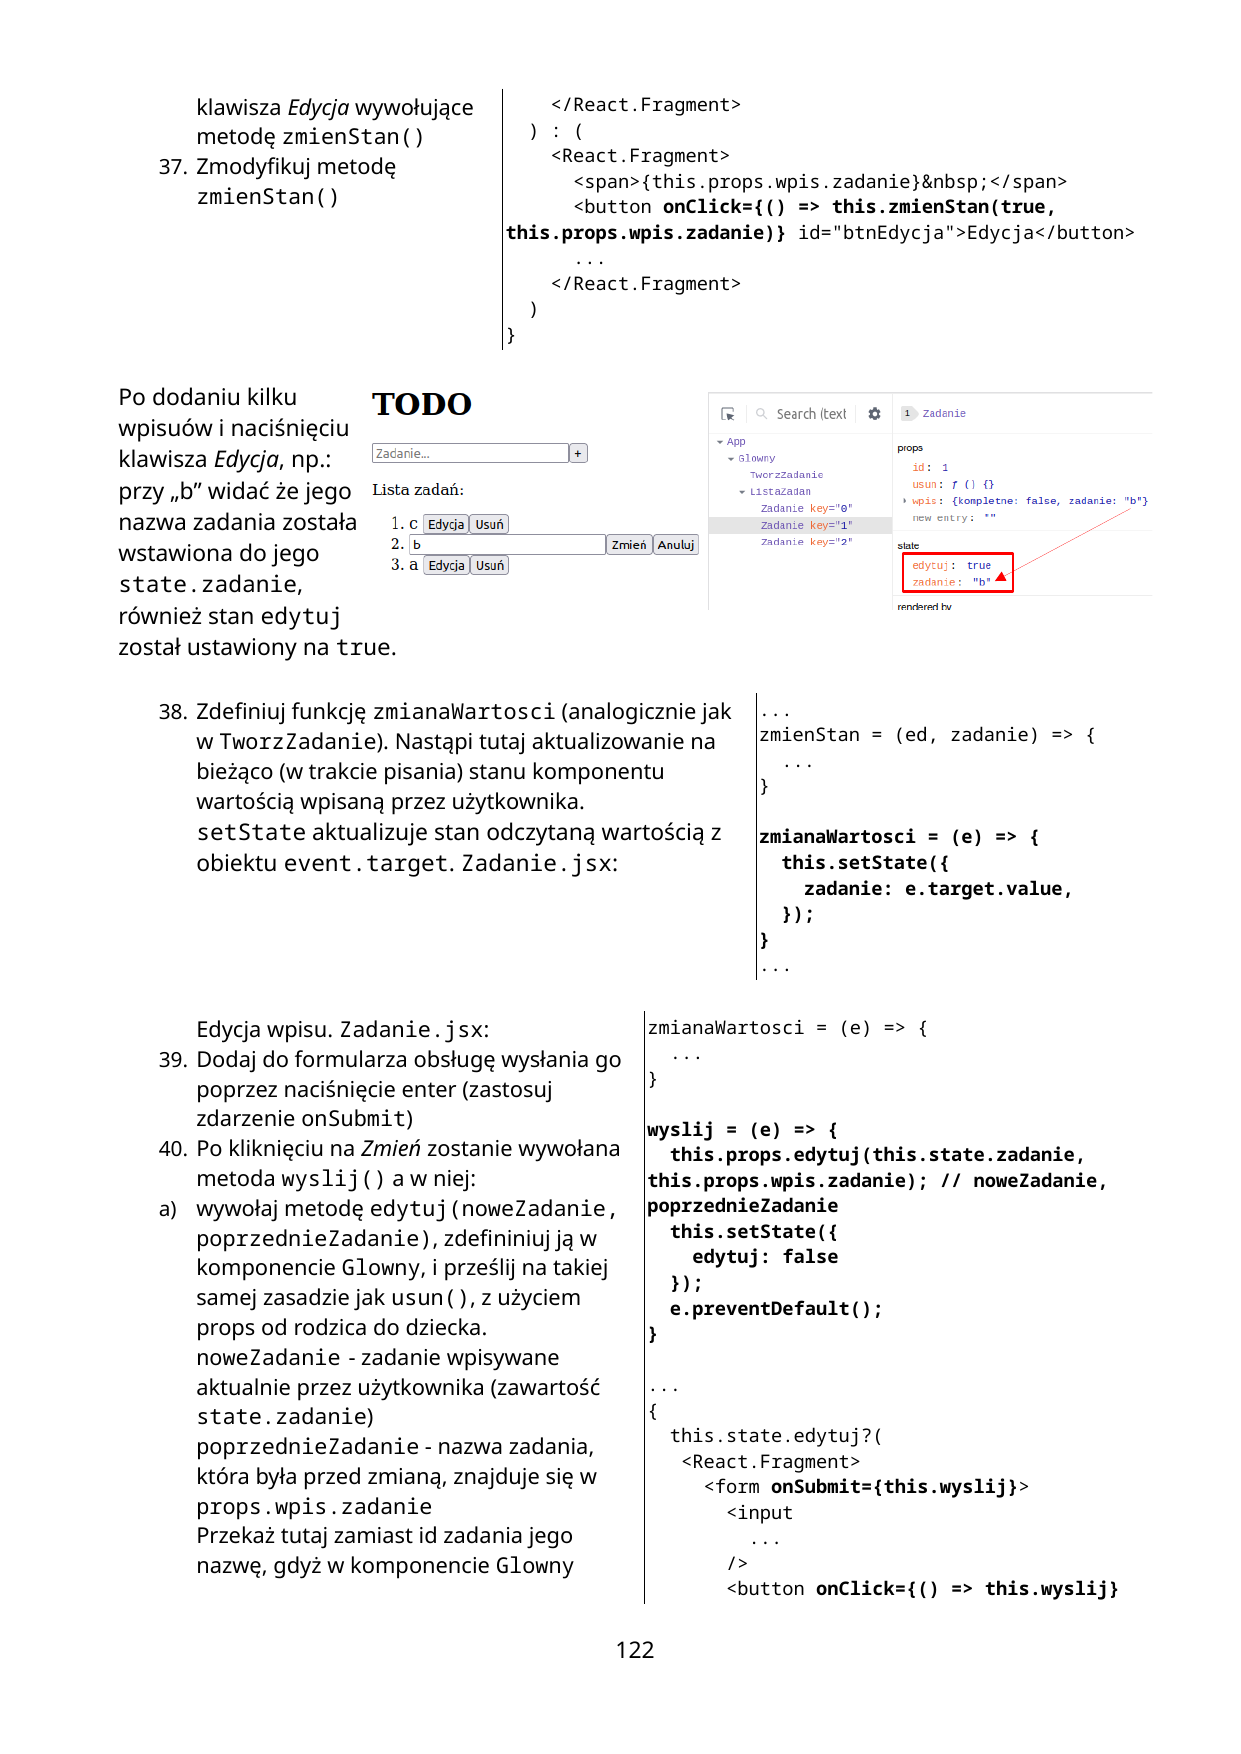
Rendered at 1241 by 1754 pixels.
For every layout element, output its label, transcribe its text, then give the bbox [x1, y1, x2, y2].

text Po dodaniu kilku wpisuów i naciśnięciu klawisza Edycja, np.: przy „b” widać że jego nazwa zadania została wstawiona do jego state.zadanie, również stan edytuj został ustawiony na true. [118, 381, 1152, 662]
table_header Zdefiniuj funkcję zmianaWartosci (analogicznie jak w TworzZadanie). Nastąpi tutaj aktualizowanie na bieżąco (w trakcie pisania) stanu komponentu wartością wpisaną przez użytkownika. setState aktualizuje stan odczytaną wartością z obiektu event.target. Zadanie.jsx: [118, 693, 756, 980]
table_header Edycja wpisu. Zadanie.jsx: Dodaj do formularza obsługę wysłania go poprzez naciśnięcie enter (zastosuj zdarzenie onSubmit) Po kliknięciu na Zmień zostanie wywołana metoda wyslij() a w niej: wywołaj metodę edytuj(noweZadanie, poprzednieZadanie), zdefininiuj ją w komponencie Glowny, i prześlij na takiej samej zasadzie jak usun(), z użyciem props od rodzica do dziecka. noweZadanie - zadanie wpisywane aktualnie przez użytkownika (zawartość state.zadanie) poprzednieZadanie - nazwa zadania, która była przed zmianą, znajduje się w props.wpis.zadanie Przekaż tutaj zamiast id zadania jego nazwę, gdyż w komponencie Glowny [118, 1011, 644, 1604]
table_header klawisza Edycja wywołujące metodę zmienStan() Zmodyfikuj metodę zmienStan() [118, 89, 502, 349]
table_header ... zmienStan = (ed, zadanie) => { ... } zmianaWartosci = (e) => { this.setState({ zadanie: e.target.value, }); } ... [757, 693, 1152, 980]
table_header </React.Fragment> ) : ( <React.Fragment> <span>{this.props.wpis.zadanie}&nbsp;</span> <button onClick={() => this.zmienStan(true, this.props.wpis.zadanie)} id="btnEdycja">Edycja</button> ... </React.Fragment> ) } [503, 89, 1152, 349]
picture [368, 392, 1153, 610]
table_header zmianaWartosci = (e) => { ... } wyslij = (e) => { this.props.edytuj(this.state.zadanie, this.props.wpis.zadanie); // noweZadanie, poprzednieZadanie this.setState({ edytuj: false }); e.preventDefault(); } ... { this.state.edytuj?( <React.Fragment> <form onSubmit={this.wyslij}> <input ... /> <button onClick={() => this.wyslij} [645, 1011, 1169, 1604]
